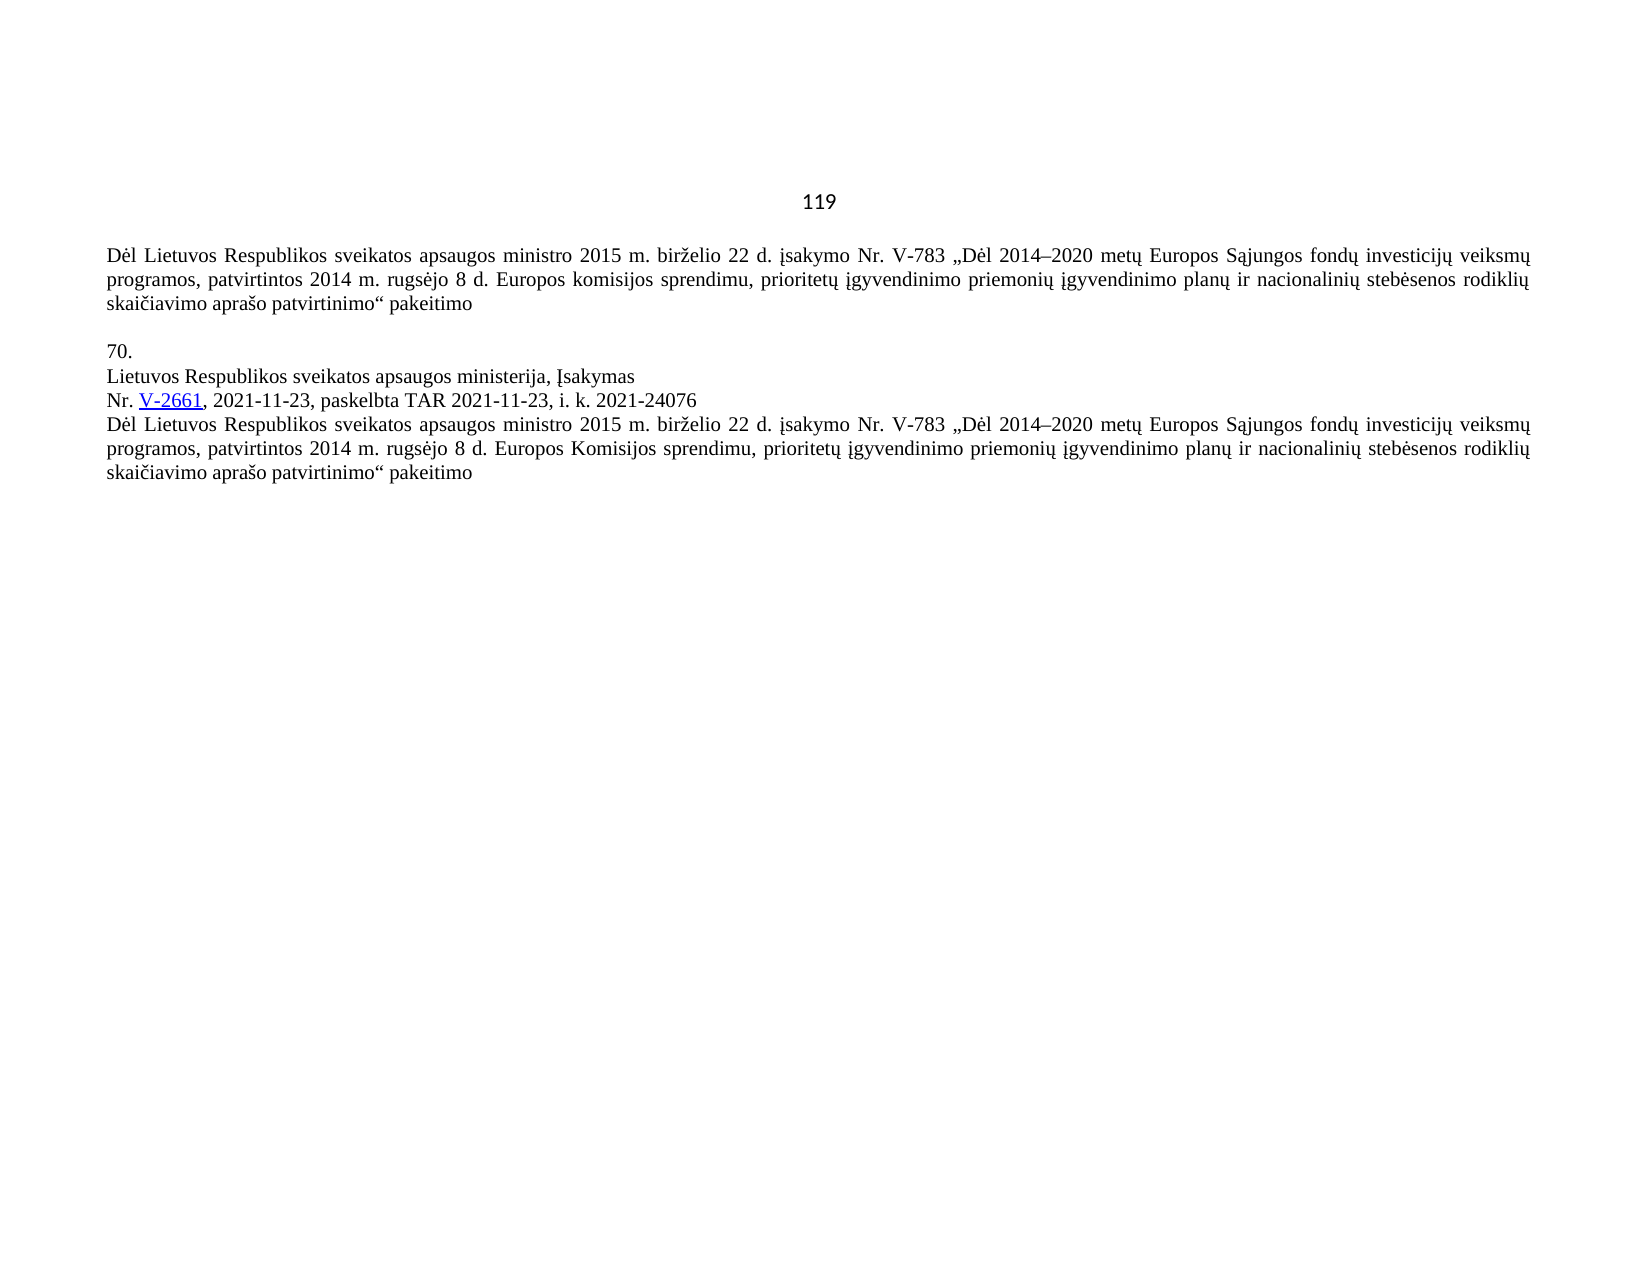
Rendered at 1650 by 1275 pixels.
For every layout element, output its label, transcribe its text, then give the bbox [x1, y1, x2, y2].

text Nr. V-2661, 2021-11-23, paskelbta TAR 2021-11-23, i. k. 2021-24076 [106, 388, 1532, 412]
text 70. [106, 339, 1532, 363]
text Dėl Lietuvos Respublikos sveikatos apsaugos ministro 2015 m. birželio 22 d. įsakymo Nr. V-783 „Dėl 2014–2020 metų Europos Sąjungos fondų investicijų veiksmų programos, patvirtintos 2014 m. rugsėjo 8 d. Europos komisijos sprendimu, prioritetų įgyvendinimo priemonių įgyvendinimo planų ir nacionalinių stebėsenos rodiklių skaičiavimo aprašo patvirtinimo“ pakeitimo [106, 243, 1532, 315]
text Dėl Lietuvos Respublikos sveikatos apsaugos ministro 2015 m. birželio 22 d. įsakymo Nr. V-783 „Dėl 2014–2020 metų Europos Sąjungos fondų investicijų veiksmų programos, patvirtintos 2014 m. rugsėjo 8 d. Europos Komisijos sprendimu, prioritetų įgyvendinimo priemonių įgyvendinimo planų ir nacionalinių stebėsenos rodiklių skaičiavimo aprašo patvirtinimo“ pakeitimo [106, 412, 1532, 484]
text Lietuvos Respublikos sveikatos apsaugos ministerija, Įsakymas [106, 363, 1532, 388]
